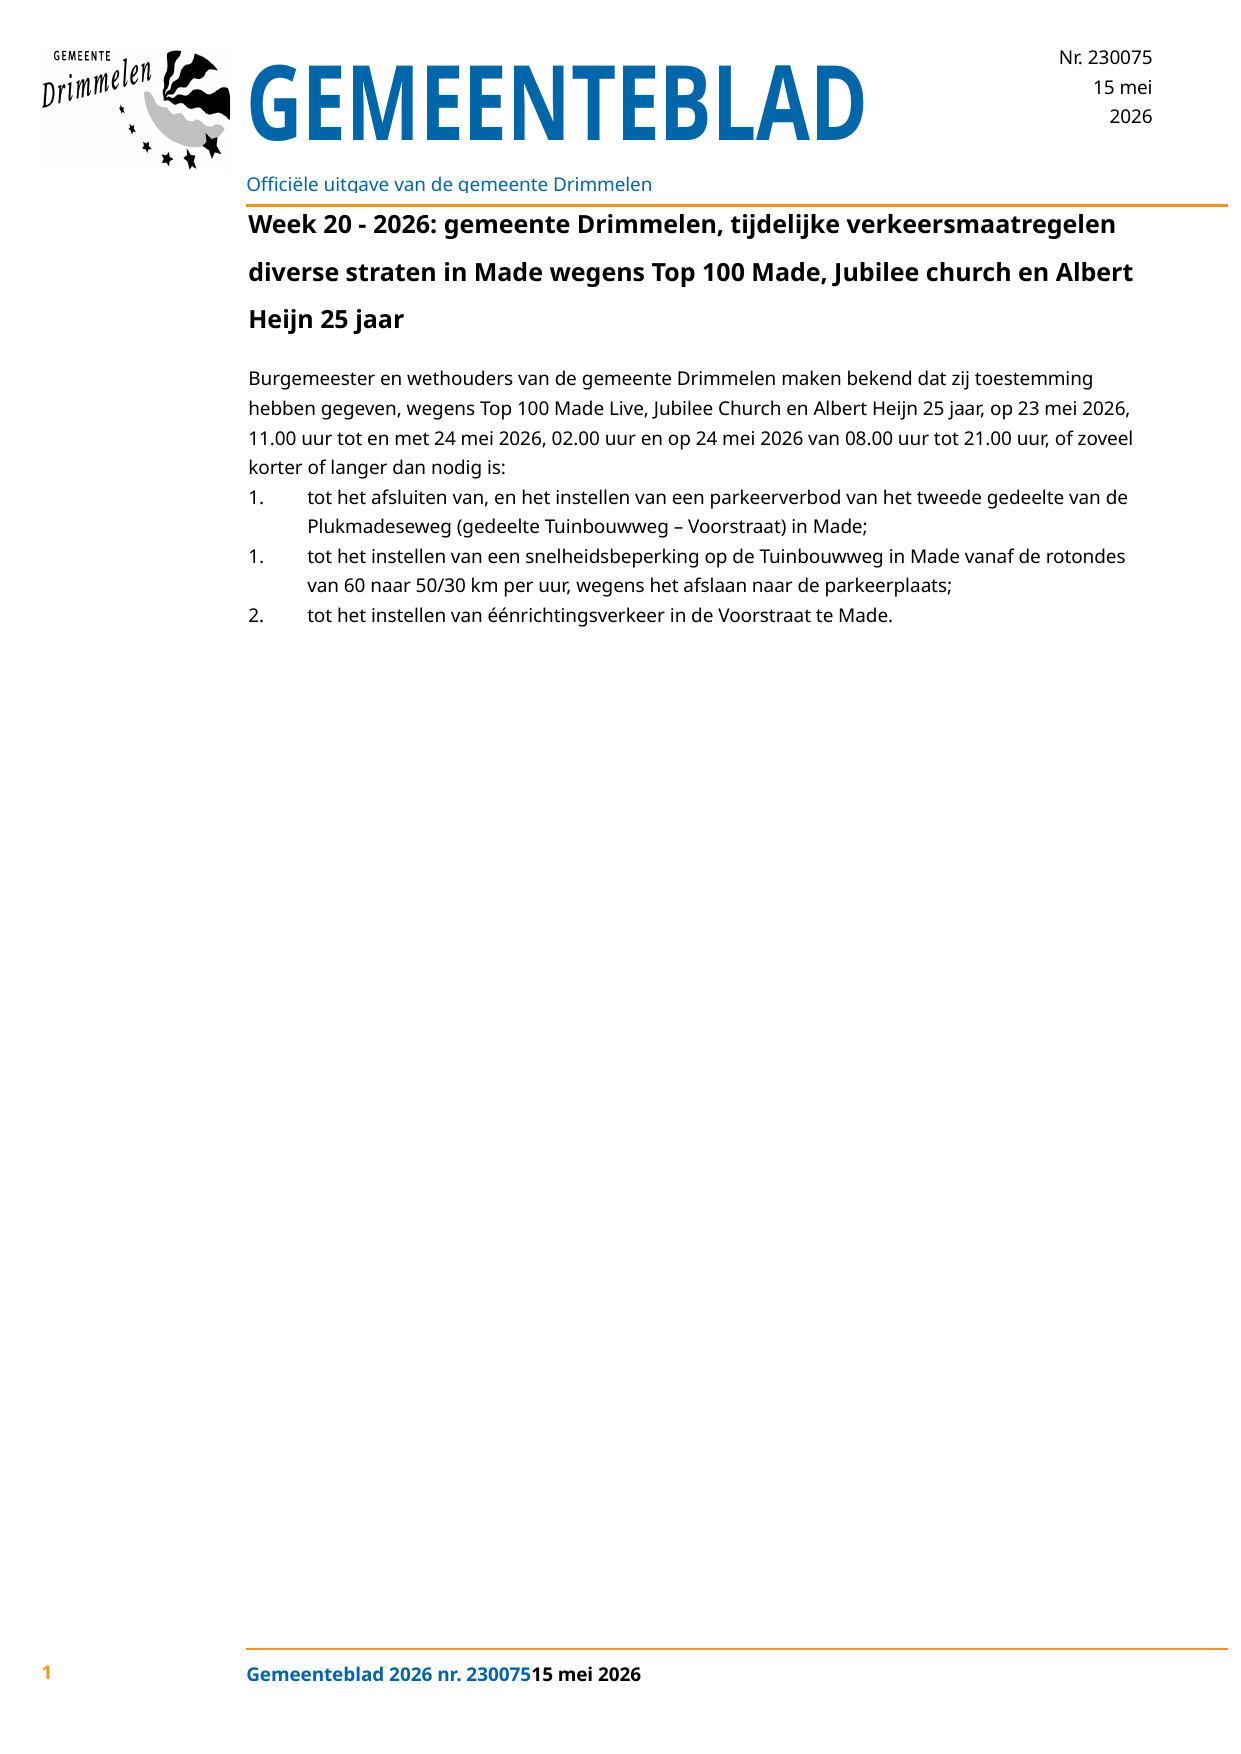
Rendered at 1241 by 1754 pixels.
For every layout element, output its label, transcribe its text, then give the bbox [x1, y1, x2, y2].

list tot het afsluiten van, en het instellen van een parkeerverbod van het tweede gedeelte van de Plukmadeseweg (gedeelte Tuinbouwweg – Voorstraat) in Made; [248, 484, 1152, 539]
picture [41, 47, 231, 172]
text Burgemeester en wethouders van de gemeente Drimmelen maken bekend dat zij toestemming hebben gegeven, wegens Top 100 Made Live, Jubilee Church en Albert Heijn 25 jaar, op 23 mei 2026, 11.00 uur tot en met 24 mei 2026, 02.00 uur en op 24 mei 2026 van 08.00 uur tot 21.00 uur, of zoveel korter of langer dan nodig is: [248, 366, 1152, 480]
text Week 20 - 2026: gemeente Drimmelen, tijdelijke verkeersmaatregelen diverse straten in Made wegens Top 100 Made, Jubilee church en Albert Heijn 25 jaar [248, 207, 1152, 336]
list tot het instellen van een snelheidsbeperking op de Tuinbouwweg in Made vanaf de rotondes van 60 naar 50/30 km per uur, wegens het afslaan naar de parkeerplaats; [248, 543, 1152, 598]
list tot het instellen van éénrichtingsverkeer in de Voorstraat te Made. [248, 602, 1152, 628]
